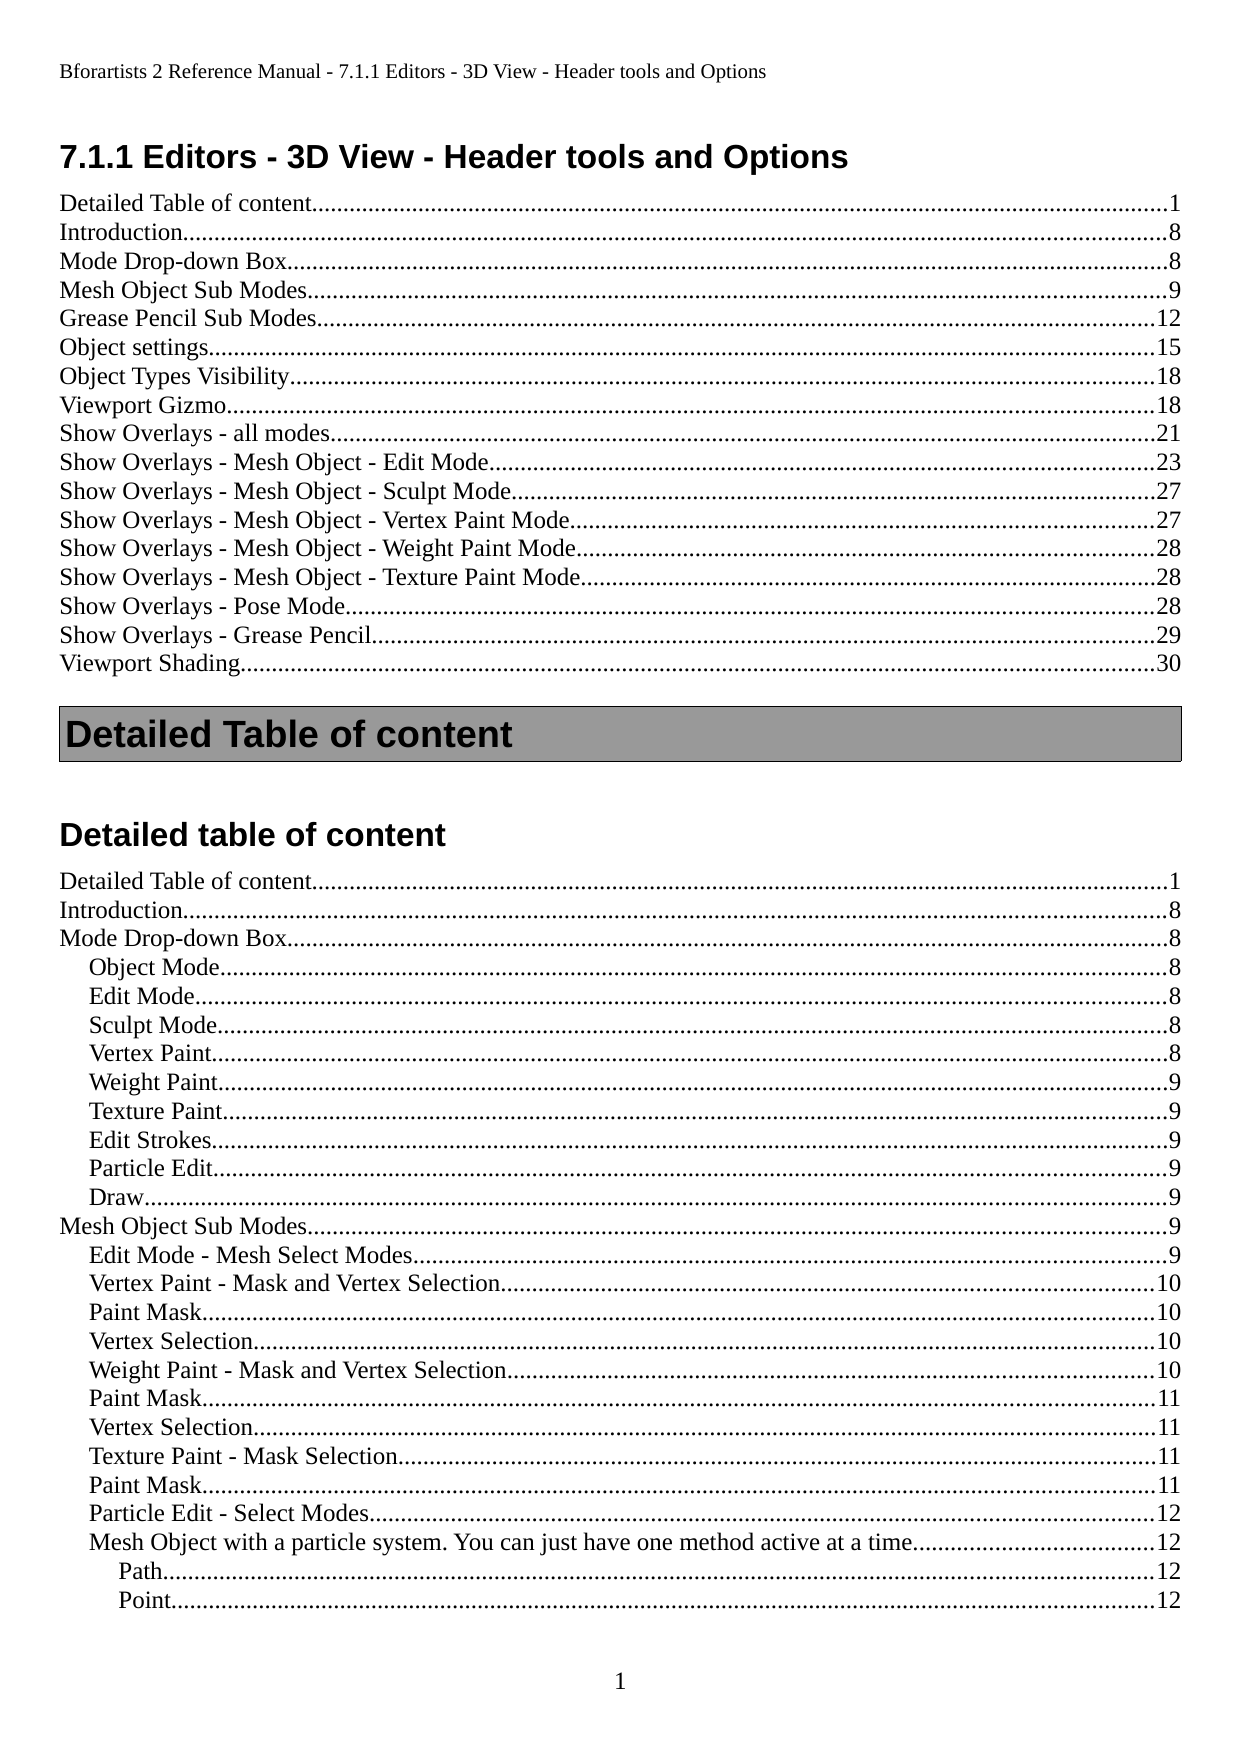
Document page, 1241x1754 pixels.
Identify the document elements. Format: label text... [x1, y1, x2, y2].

text Vertex Selection 11 [88, 1412, 1181, 1441]
text Detailed Table of content 1 [59, 866, 1181, 895]
text Object settings 15 [59, 332, 1181, 361]
text Sculpt Mode 8 [88, 1010, 1181, 1038]
text Particle Edit 9 [88, 1153, 1181, 1182]
text Texture Paint 9 [88, 1096, 1181, 1125]
text Show Overlays - Grease Pencil 29 [59, 620, 1181, 648]
text Paint Mask 11 [88, 1383, 1181, 1412]
text Viewport Gizmo 18 [59, 390, 1181, 418]
text Viewport Shading 30 [59, 648, 1181, 677]
text Edit Mode 8 [88, 981, 1181, 1010]
text Edit Mode - Mesh Select Modes 9 [88, 1240, 1181, 1268]
text Vertex Paint - Mask and Vertex Selection 10 [88, 1268, 1181, 1297]
text Show Overlays - Mesh Object - Texture Paint Mode 28 [59, 562, 1181, 591]
text Show Overlays - Pose Mode 28 [59, 591, 1181, 620]
text Point 12 [118, 1585, 1181, 1613]
text Mode Drop-down Box 8 [59, 923, 1181, 952]
text Introduction 8 [59, 217, 1181, 246]
text Vertex Selection 10 [88, 1326, 1181, 1355]
text Object Types Visibility 18 [59, 361, 1181, 390]
text Weight Paint 9 [88, 1067, 1181, 1096]
text Object Mode 8 [88, 952, 1181, 981]
text Show Overlays - Mesh Object - Sculpt Mode 27 [59, 476, 1181, 505]
text Texture Paint - Mask Selection 11 [88, 1441, 1181, 1470]
text Mesh Object Sub Modes 9 [59, 275, 1181, 303]
text Weight Paint - Mask and Vertex Selection 10 [88, 1355, 1181, 1383]
text Show Overlays - Mesh Object - Weight Paint Mode 28 [59, 533, 1181, 562]
text Introduction 8 [59, 895, 1181, 923]
subtitle Detailed table of content [59, 815, 1181, 853]
text Mesh Object Sub Modes 9 [59, 1211, 1181, 1240]
text Path 12 [118, 1556, 1181, 1585]
text Detailed Table of content 1 [59, 188, 1181, 217]
text Edit Strokes 9 [88, 1125, 1181, 1153]
text Show Overlays - Mesh Object - Vertex Paint Mode 27 [59, 505, 1181, 533]
text Paint Mask 11 [88, 1470, 1181, 1498]
text Mesh Object with a particle system. You can just have one method active at a time. 12 [88, 1527, 1181, 1556]
text Draw 9 [88, 1182, 1181, 1211]
text Grease Pencil Sub Modes 12 [59, 303, 1181, 332]
text Show Overlays - all modes 21 [59, 418, 1181, 447]
subtitle 7.1.1 Editors - 3D View - Header tools and Options [59, 138, 1181, 176]
text Show Overlays - Mesh Object - Edit Mode 23 [59, 447, 1181, 476]
table_header Detailed Table of content [60, 707, 1181, 761]
text Paint Mask 10 [88, 1297, 1181, 1326]
text Vertex Paint 8 [88, 1038, 1181, 1067]
text Mode Drop-down Box 8 [59, 246, 1181, 275]
text Particle Edit - Select Modes 12 [88, 1498, 1181, 1527]
